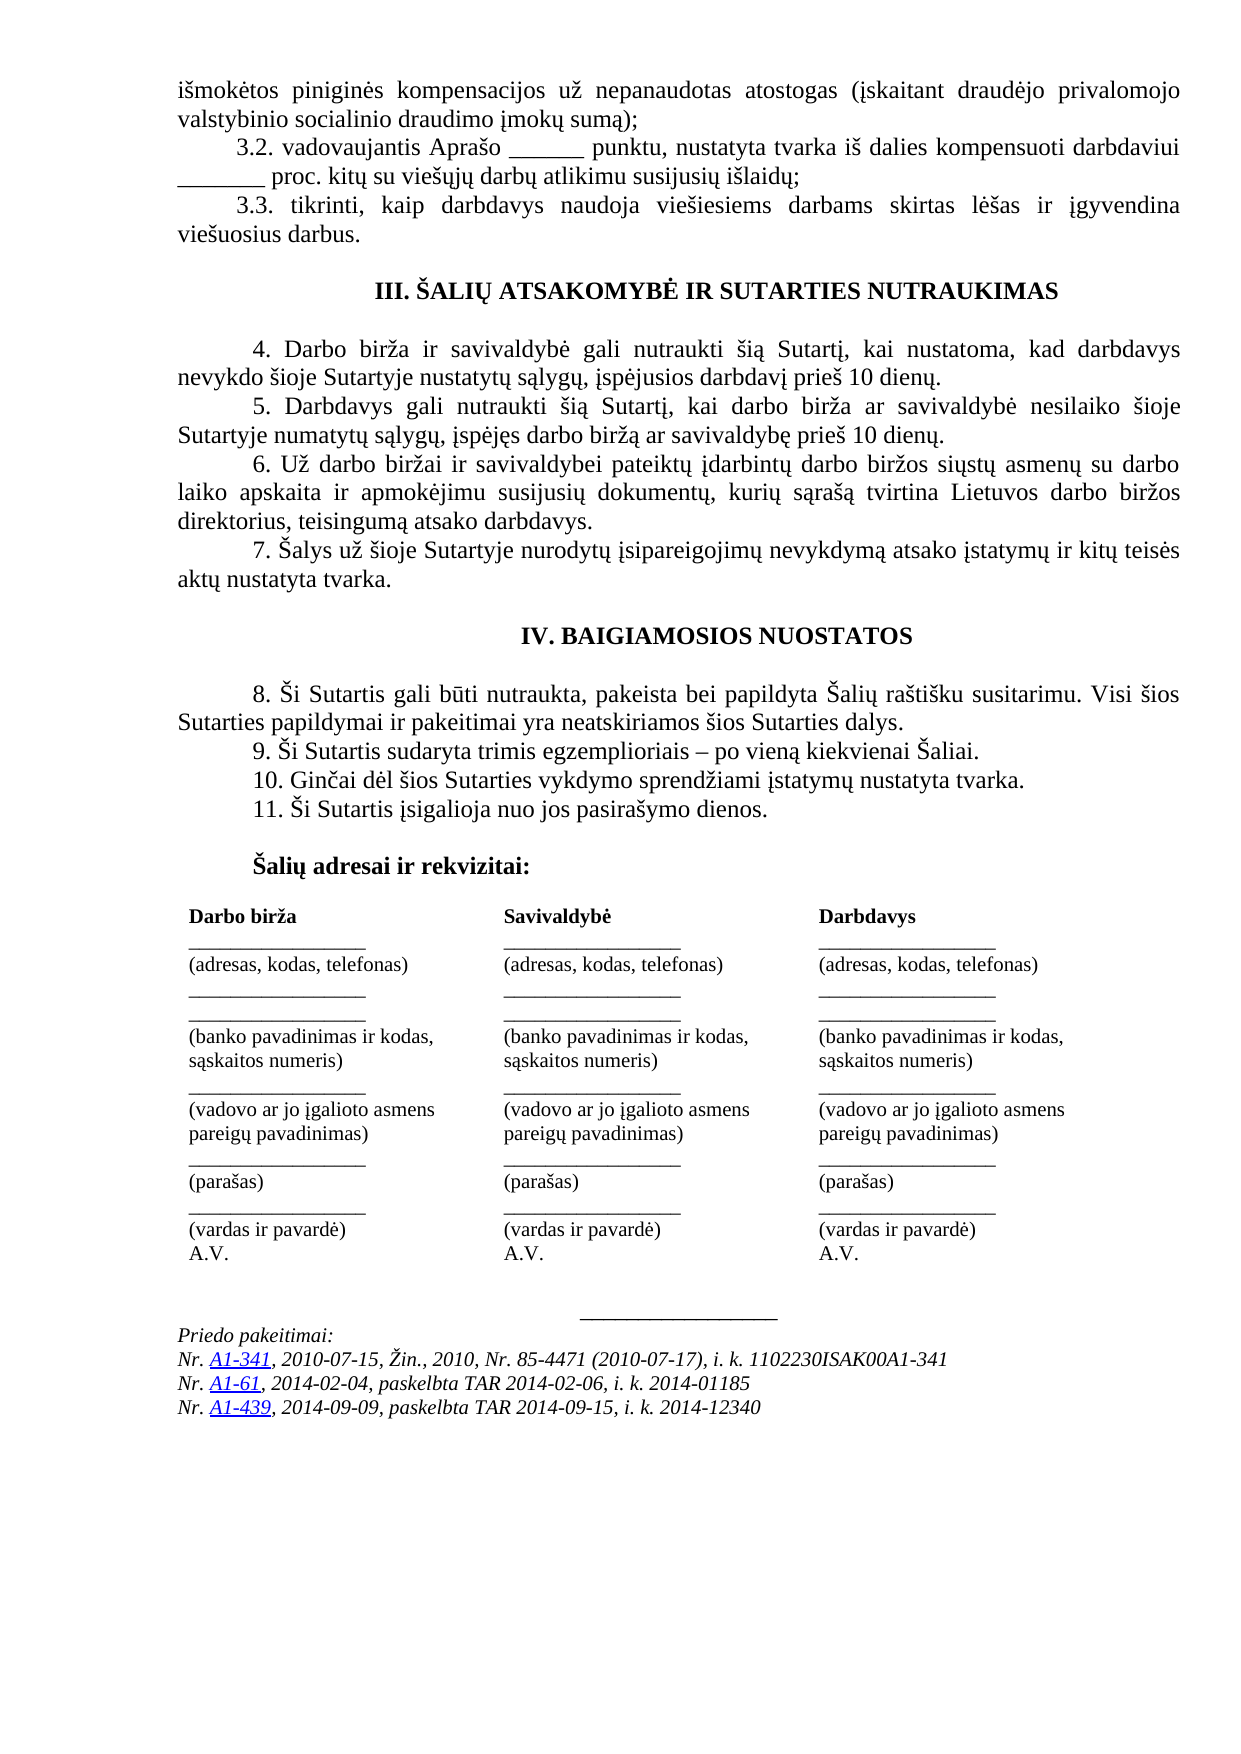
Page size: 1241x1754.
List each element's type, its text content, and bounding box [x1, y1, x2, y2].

text Nr. A1-61, 2014-02-04, paskelbta TAR 2014-02-06, i. k. 2014-01185 [177, 1371, 1181, 1395]
table_header Darbo birža _________________ (adresas, kodas, telefonas) _________________ _________________ (banko pavadinimas ir kodas, sąskaitos numeris) _________________ (vadovo ar jo įgalioto asmens pareigų pavadinimas) _________________ (parašas) _________________ (vardas ir pavardė) A.V. [177, 904, 492, 1265]
text 10. Ginčai dėl šios Sutarties vykdymo sprendžiami įstatymų nustatyta tvarka. [177, 765, 1181, 794]
text 5. Darbdavys gali nutraukti šią Sutartį, kai darbo birža ar savivaldybė nesilaiko šioje Sutartyje numatytų sąlygų, įspėjęs darbo biržą ar savivaldybę prieš 10 dienų. [177, 391, 1181, 449]
text Nr. A1-341, 2010-07-15, Žin., 2010, Nr. 85-4471 (2010-07-17), i. k. 1102230ISAK00A1-341 [177, 1347, 1181, 1371]
text 3.3. tikrinti, kaip darbdavys naudoja viešiesiems darbams skirtas lėšas ir įgyvendina viešuosius darbus. [177, 190, 1181, 247]
text 4. Darbo birža ir savivaldybė gali nutraukti šią Sutartį, kai nustatoma, kad darbdavys nevykdo šioje Sutartyje nustatytų sąlygų, įspėjusios darbdavį prieš 10 dienų. [177, 334, 1181, 391]
text 6. Už darbo biržai ir savivaldybei pateiktų įdarbintų darbo biržos siųstų asmenų su darbo laiko apskaita ir apmokėjimu susijusių dokumentų, kurių sąrašą tvirtina Lietuvos darbo biržos direktorius, teisingumą atsako darbdavys. [177, 449, 1181, 535]
text Šalių adresai ir rekvizitai: [177, 851, 1181, 880]
text 3.2. vadovaujantis Aprašo ______ punktu, nustatyta tvarka iš dalies kompensuoti darbdaviui _______ proc. kitų su viešųjų darbų atlikimu susijusių išlaidų; [177, 132, 1181, 190]
text išmokėtos piniginės kompensacijos už nepanaudotas atostogas (įskaitant draudėjo privalomojo valstybinio socialinio draudimo įmokų sumą); [177, 75, 1181, 132]
table_header Darbdavys _________________ (adresas, kodas, telefonas) _________________ _________________ (banko pavadinimas ir kodas, sąskaitos numeris) _________________ (vadovo ar jo įgalioto asmens pareigų pavadinimas) _________________ (parašas) _________________ (vardas ir pavardė) A.V. [807, 904, 1122, 1265]
text Priedo pakeitimai: [177, 1322, 1181, 1347]
text 9. Ši Sutartis sudaryta trimis egzemplioriais – po vieną kiekvienai Šaliai. [177, 736, 1181, 765]
text 7. Šalys už šioje Sutartyje nurodytų įsipareigojimų nevykdymą atsako įstatymų ir kitų teisės aktų nustatyta tvarka. [177, 535, 1181, 592]
text 8. Ši Sutartis gali būti nutraukta, pakeista bei papildyta Šalių raštišku susitarimu. Visi šios Sutarties papildymai ir pakeitimai yra neatskiriamos šios Sutarties dalys. [177, 679, 1181, 736]
text _________________ [177, 1294, 1181, 1322]
text 11. Ši Sutartis įsigalioja nuo jos pasirašymo dienos. [177, 794, 1181, 822]
text IV. Baigiamosios nuostatos [177, 621, 1181, 650]
text III. ŠALIŲ ATSAKOMYBĖ IR SUTARTIES NUTRAUKIMAS [215, 276, 1181, 305]
table_header Savivaldybė _________________ (adresas, kodas, telefonas) _________________ _________________ (banko pavadinimas ir kodas, sąskaitos numeris) _________________ (vadovo ar jo įgalioto asmens pareigų pavadinimas) _________________ (parašas) _________________ (vardas ir pavardė) A.V. [492, 904, 807, 1265]
text Nr. A1-439, 2014-09-09, paskelbta TAR 2014-09-15, i. k. 2014-12340 [177, 1395, 1181, 1419]
